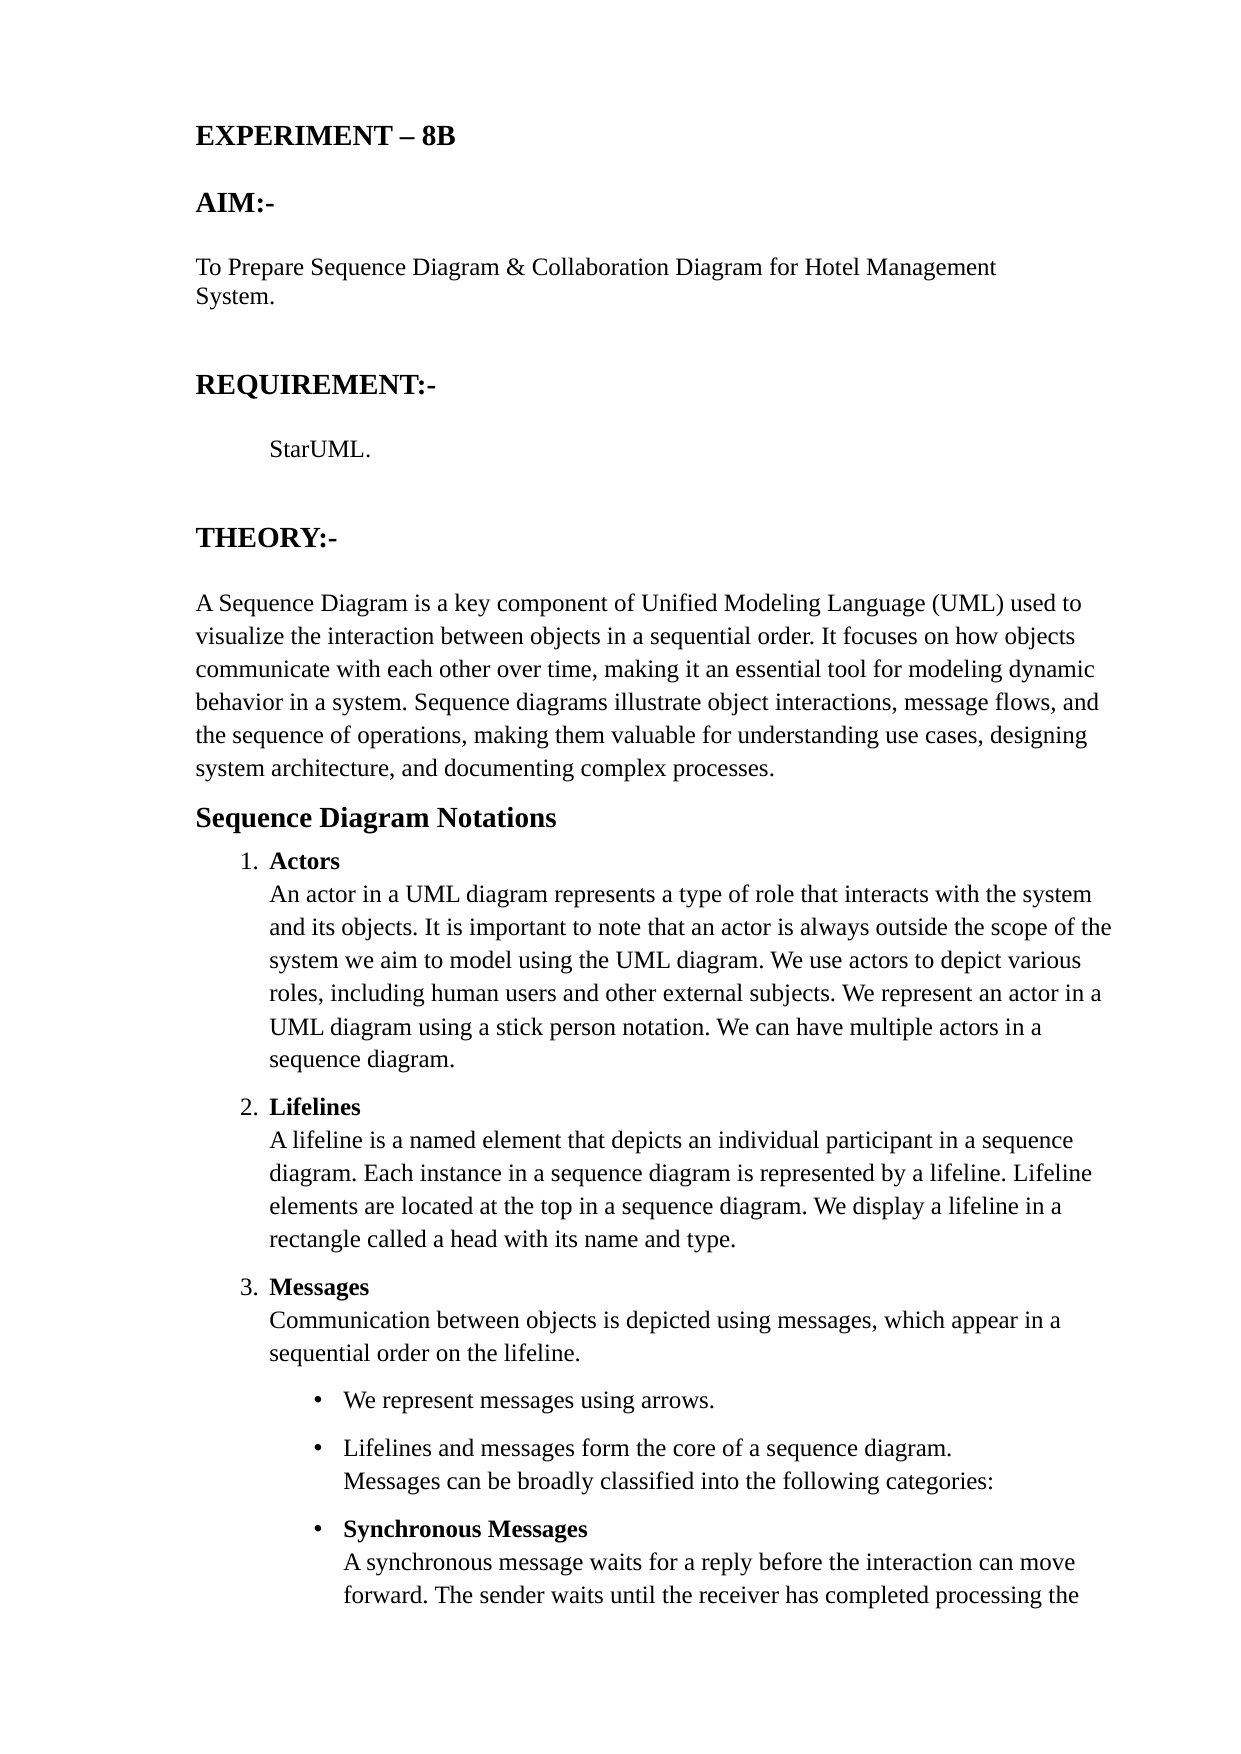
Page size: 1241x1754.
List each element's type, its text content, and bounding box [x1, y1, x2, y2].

text EXPERIMENT – 8B [195, 118, 1123, 152]
text AIM:- [195, 185, 1123, 219]
list Synchronous Messages A synchronous message waits for a reply before the interaction can move forward. The sender waits until the receiver has completed processing the [313, 1514, 1123, 1608]
list Lifelines and messages form the core of a sequence diagram. Messages can be broadly classified into the following categories: [313, 1433, 1123, 1495]
text To Prepare Sequence Diagram & Collaboration Diagram for Hotel Management [195, 252, 1123, 281]
text THEORY:- [195, 521, 1123, 554]
text StarUML. [195, 434, 1123, 463]
text REQUIREMENT:- [195, 367, 1123, 401]
list Lifelines A lifeline is a named element that depicts an individual participant in a sequence diagram. Each instance in a sequence diagram is represented by a lifeline. Lifeline elements are located at the top in a sequence diagram. We display a lifeline in a rectangle called a head with its name and type. [240, 1092, 1123, 1253]
list We represent messages using arrows. [313, 1386, 1123, 1414]
list Actors An actor in a UML diagram represents a type of role that interacts with the system and its objects. It is important to note that an actor is always outside the scope of the system we aim to model using the UML diagram. We use actors to depict various roles, including human users and other external subjects. We represent an actor in a UML diagram using a stick person notation. We can have multiple actors in a sequence diagram. [240, 846, 1123, 1073]
text A Sequence Diagram is a key component of Unified Modeling Language (UML) used to visualize the interaction between objects in a sequential order. It focuses on how objects communicate with each other over time, making it an essential tool for modeling dynamic behavior in a system. Sequence diagrams illustrate object interactions, message flows, and the sequence of operations, making them valuable for understanding use cases, designing system architecture, and documenting complex processes. [195, 588, 1123, 782]
subtitle Sequence Diagram Notations [195, 800, 1123, 834]
list Messages Communication between objects is depicted using messages, which appear in a sequential order on the lifeline. [240, 1272, 1123, 1367]
text System. [195, 281, 1123, 310]
